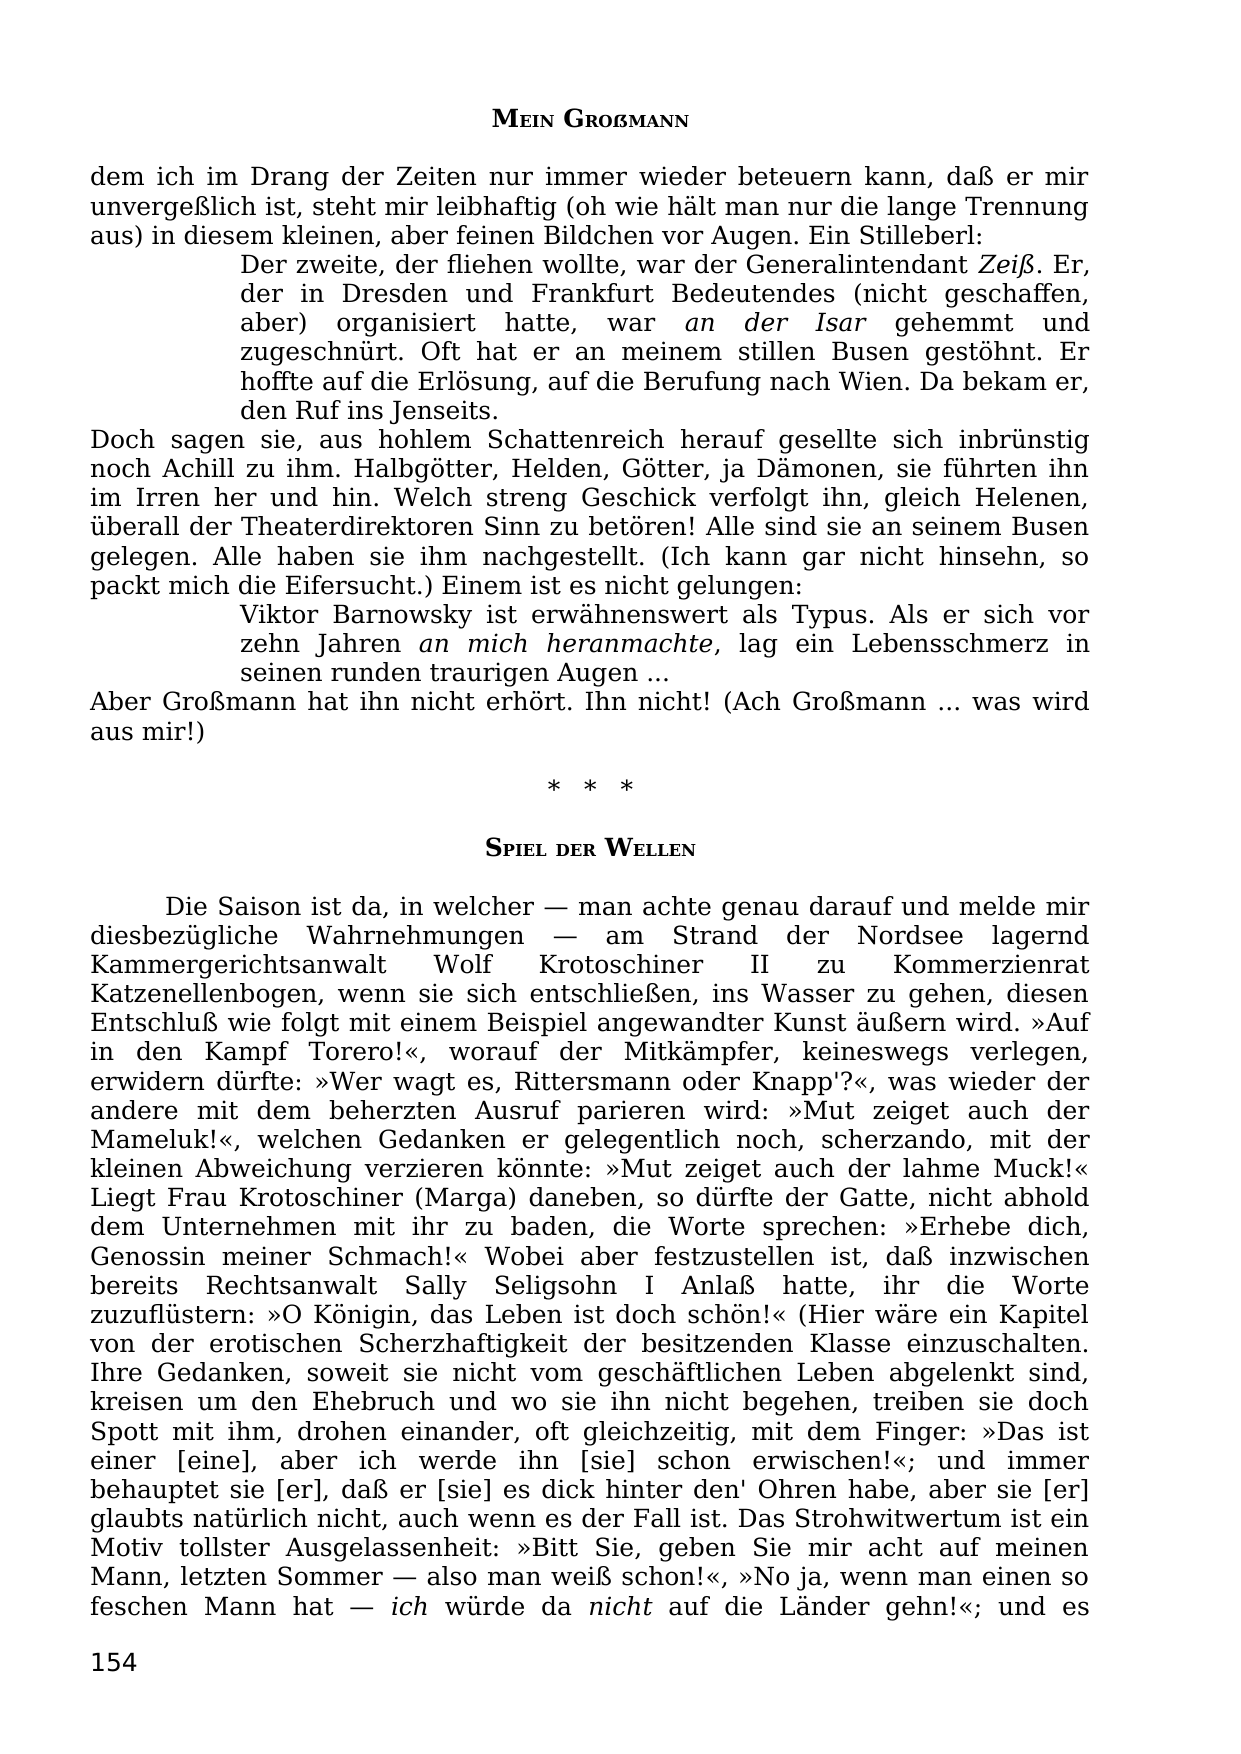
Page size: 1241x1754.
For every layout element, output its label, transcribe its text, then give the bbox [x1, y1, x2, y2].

text Spiel der Wellen [90, 804, 1091, 862]
text Der zweite, der fliehen wollte, war der Generalintendant Zeiß. Er, der in Dresden und Frankfurt Bedeutendes (nicht geschaffen, aber) organisiert hatte, war an der Isar gehemmt und zugeschnürt. Oft hat er an meinem stillen Busen gestöhnt. Er hoffte auf die Erlösung, auf die Berufung nach Wien. Da bekam er, den Ruf ins Jenseits. [240, 250, 1091, 425]
text Die Saison ist da, in welcher — man achte genau darauf und melde mir diesbezügliche Wahrnehmungen — am Strand der Nordsee lagernd Kammergerichtsanwalt Wolf Krotoschiner II zu Kommerzienrat Katzenellenbogen, wenn sie sich entschließen, ins Wasser zu gehen, diesen Entschluß wie folgt mit einem Beispiel angewandter Kunst äußern wird. »Auf in den Kampf Torero!«, worauf der Mitkämpfer, keineswegs verlegen, erwidern dürfte: »Wer wagt es, Rittersmann oder Knapp'?«, was wieder der andere mit dem beherzten Ausruf parieren wird: »Mut zeiget auch der Mameluk!«, welchen Gedanken er gelegentlich noch, scherzando, mit der kleinen Abweichung verzieren könnte: »Mut zeiget auch der lahme Muck!« Liegt Frau Krotoschiner (Marga) daneben, so dürfte der Gatte, nicht abhold dem Unternehmen mit ihr zu baden, die Worte sprechen: »Erhebe dich, Genossin meiner Schmach!« Wobei aber festzustellen ist, daß inzwischen bereits Rechtsanwalt Sally Seligsohn I Anlaß hatte, ihr die Worte zuzuflüstern: »O Königin, das Leben ist doch schön!« (Hier wäre ein Kapitel von der erotischen Scherzhaftigkeit der besitzenden Klasse einzuschalten. Ihre Gedanken, soweit sie nicht vom geschäftlichen Leben abgelenkt sind, kreisen um den Ehebruch und wo sie ihn nicht begehen, treiben sie doch Spott mit ihm, drohen einander, oft gleichzeitig, mit dem Finger: »Das ist einer [eine], aber ich werde ihn [sie] schon erwischen!«; und immer behauptet sie [er], daß er [sie] es dick hinter den' Ohren habe, aber sie [er] glaubts natürlich nicht, auch wenn es der Fall ist. Das Strohwitwertum ist ein Motiv tollster Ausgelassenheit: »Bitt Sie, geben Sie mir acht auf meinen Mann, letzten Sommer — also man weiß schon!«, »No ja, wenn man einen so feschen Mann hat — ich würde da nicht auf die Länder gehn!«; und es [90, 892, 1091, 1621]
text * * * [90, 775, 1091, 804]
text Viktor Barnowsky ist erwähnenswert als Typus. Als er sich vor zehn Jahren an mich heranmachte, lag ein Lebensschmerz in seinen runden traurigen Augen ... [240, 600, 1091, 687]
text Doch sagen sie, aus hohlem Schattenreich herauf gesellte sich inbrünstig noch Achill zu ihm. Halbgötter, Helden, Götter, ja Dämonen, sie führten ihn im Irren her und hin. Welch streng Geschick verfolgt ihn, gleich Helenen, überall der Theaterdirektoren Sinn zu betören! Alle sind sie an seinem Busen gelegen. Alle haben sie ihm nachgestellt. (Ich kann gar nicht hinsehn, so packt mich die Eifersucht.) Einem ist es nicht gelungen: [90, 425, 1091, 600]
text dem ich im Drang der Zeiten nur immer wieder beteuern kann, daß er mir unvergeßlich ist, steht mir leibhaftig (oh wie hält man nur die lange Trennung aus) in diesem kleinen, aber feinen Bildchen vor Augen. Ein Stilleberl: [90, 162, 1091, 250]
text Aber Großmann hat ihn nicht erhört. Ihn nicht! (Ach Großmann ... was wird aus mir!) [90, 687, 1091, 746]
text Mein Großmann [90, 75, 1091, 133]
